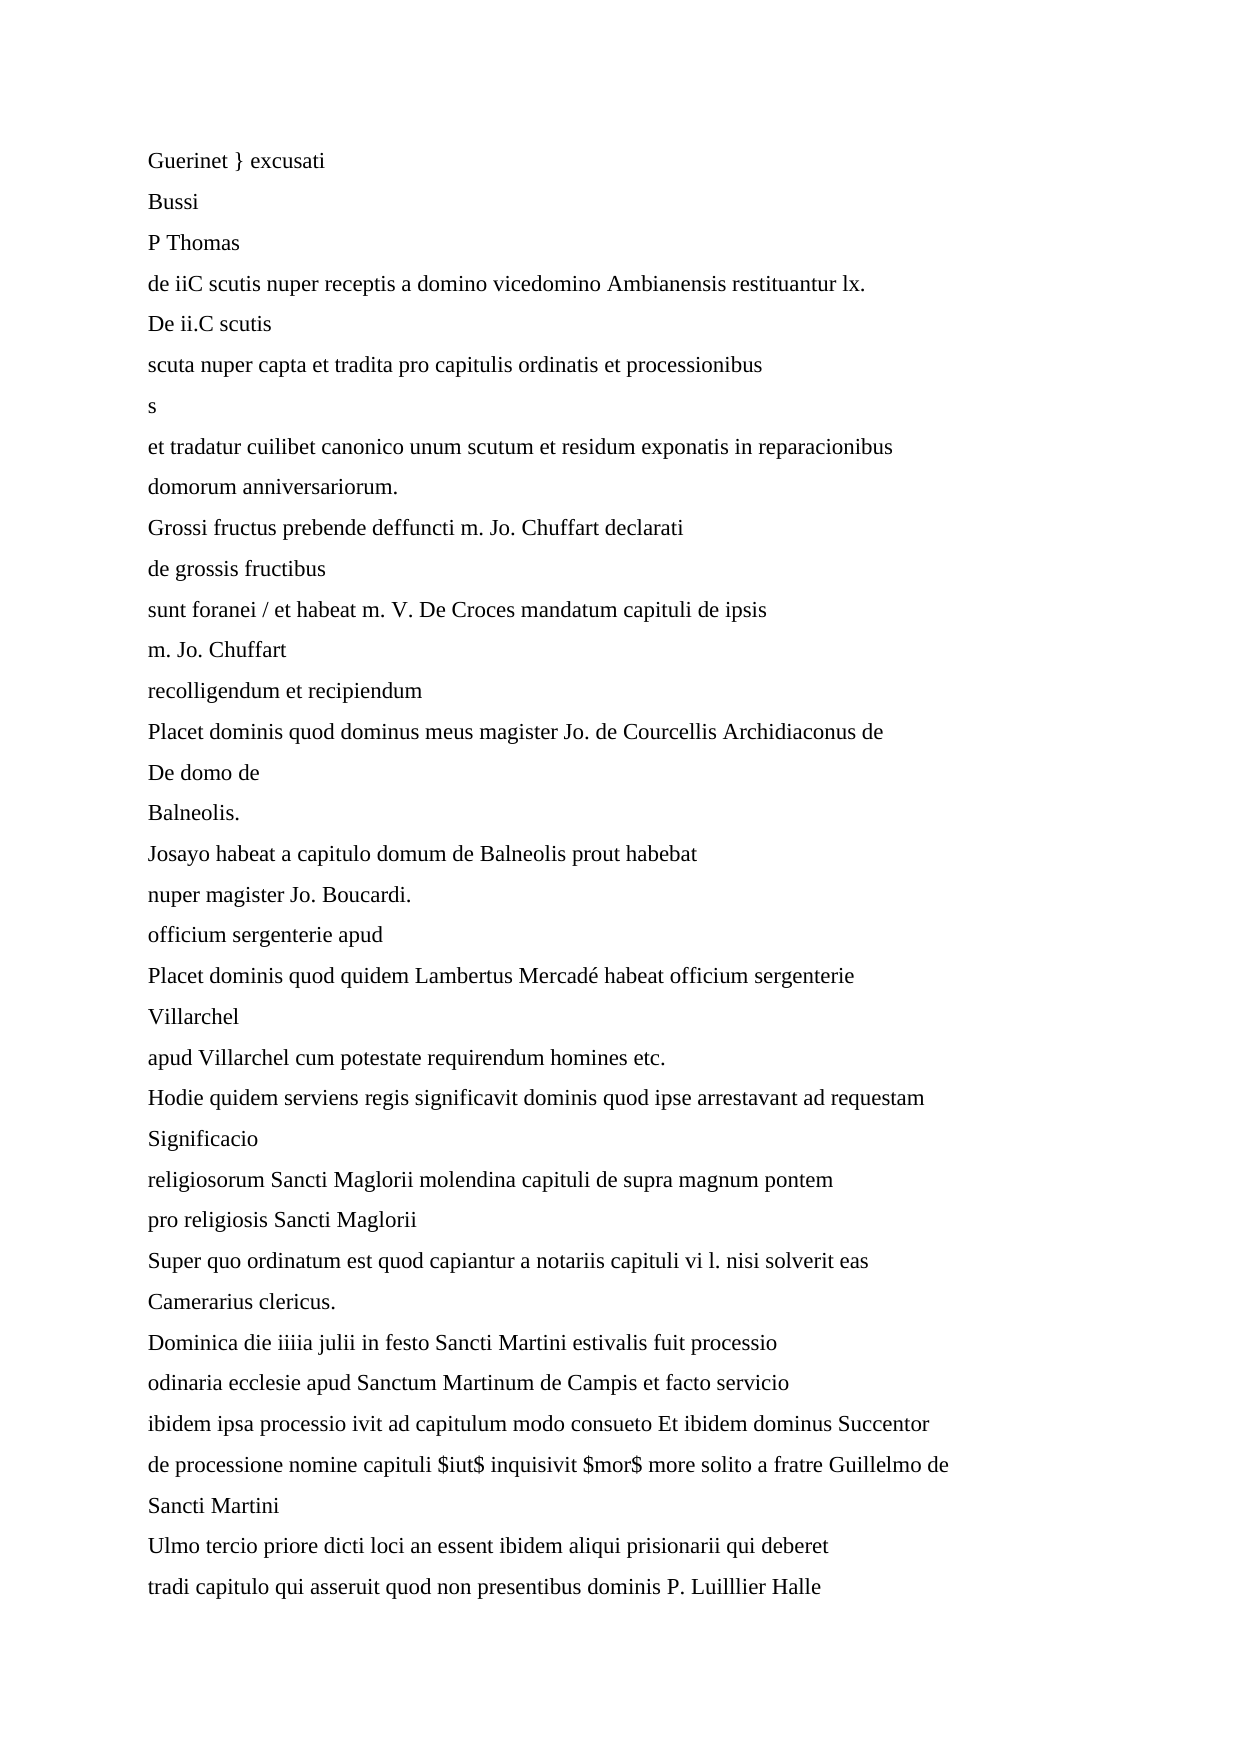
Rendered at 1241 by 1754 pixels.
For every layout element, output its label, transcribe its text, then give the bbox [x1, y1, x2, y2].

text Grossi fructus prebende deffuncti m. Jo. Chuffart declarati [148, 514, 1093, 541]
text Guerinet } excusati [148, 148, 1093, 174]
text De ii.C scutis [148, 311, 1093, 337]
text Villarchel [148, 1003, 1093, 1029]
text ibidem ipsa processio ivit ad capitulum modo consueto Et ibidem dominus Succentor [148, 1410, 1093, 1437]
text Placet dominis quod quidem Lambertus Mercadé habeat officium sergenterie [148, 962, 1093, 988]
text Hodie quidem serviens regis significavit dominis quod ipse arrestavant ad requestam [148, 1084, 1093, 1111]
text recolligendum et recipiendum [148, 677, 1093, 703]
text nuper magister Jo. Boucardi. [148, 881, 1093, 907]
text Ulmo tercio priore dicti loci an essent ibidem aliqui prisionarii qui deberet [148, 1532, 1093, 1559]
text Dominica die iiiia julii in festo Sancti Martini estivalis fuit processio [148, 1329, 1093, 1355]
text domorum anniversariorum. [148, 473, 1093, 500]
text odinaria ecclesie apud Sanctum Martinum de Campis et facto servicio [148, 1369, 1093, 1396]
text Sancti Martini [148, 1492, 1093, 1518]
text de iiC scutis nuper receptis a domino vicedomino Ambianensis restituantur lx. [148, 270, 1093, 296]
text apud Villarchel cum potestate requirendum homines etc. [148, 1044, 1093, 1070]
text de processione nomine capituli $iut$ inquisivit $mor$ more solito a fratre Guillelmo de [148, 1451, 1093, 1477]
text De domo de [148, 758, 1093, 785]
text officium sergenterie apud [148, 921, 1093, 948]
text de grossis fructibus [148, 555, 1093, 581]
text P Thomas [148, 229, 1093, 255]
text Josayo habeat a capitulo domum de Balneolis prout habebat [148, 840, 1093, 866]
text Bussi [148, 188, 1093, 215]
text Camerarius clericus. [148, 1288, 1093, 1314]
text religiosorum Sancti Maglorii molendina capituli de supra magnum pontem [148, 1166, 1093, 1192]
text Balneolis. [148, 799, 1093, 826]
text et tradatur cuilibet canonico unum scutum et residum exponatis in reparacionibus [148, 433, 1093, 459]
text Significacio [148, 1125, 1093, 1151]
text sunt foranei / et habeat m. V. De Croces mandatum capituli de ipsis [148, 596, 1093, 622]
text Placet dominis quod dominus meus magister Jo. de Courcellis Archidiaconus de [148, 718, 1093, 744]
text s [148, 392, 1093, 418]
text pro religiosis Sancti Maglorii [148, 1207, 1093, 1233]
text Super quo ordinatum est quod capiantur a notariis capituli vi l. nisi solverit eas [148, 1247, 1093, 1274]
text tradi capitulo qui asseruit quod non presentibus dominis P. Luilllier Halle [148, 1573, 1093, 1599]
text m. Jo. Chuffart [148, 636, 1093, 663]
text scuta nuper capta et tradita pro capitulis ordinatis et processionibus [148, 351, 1093, 378]
